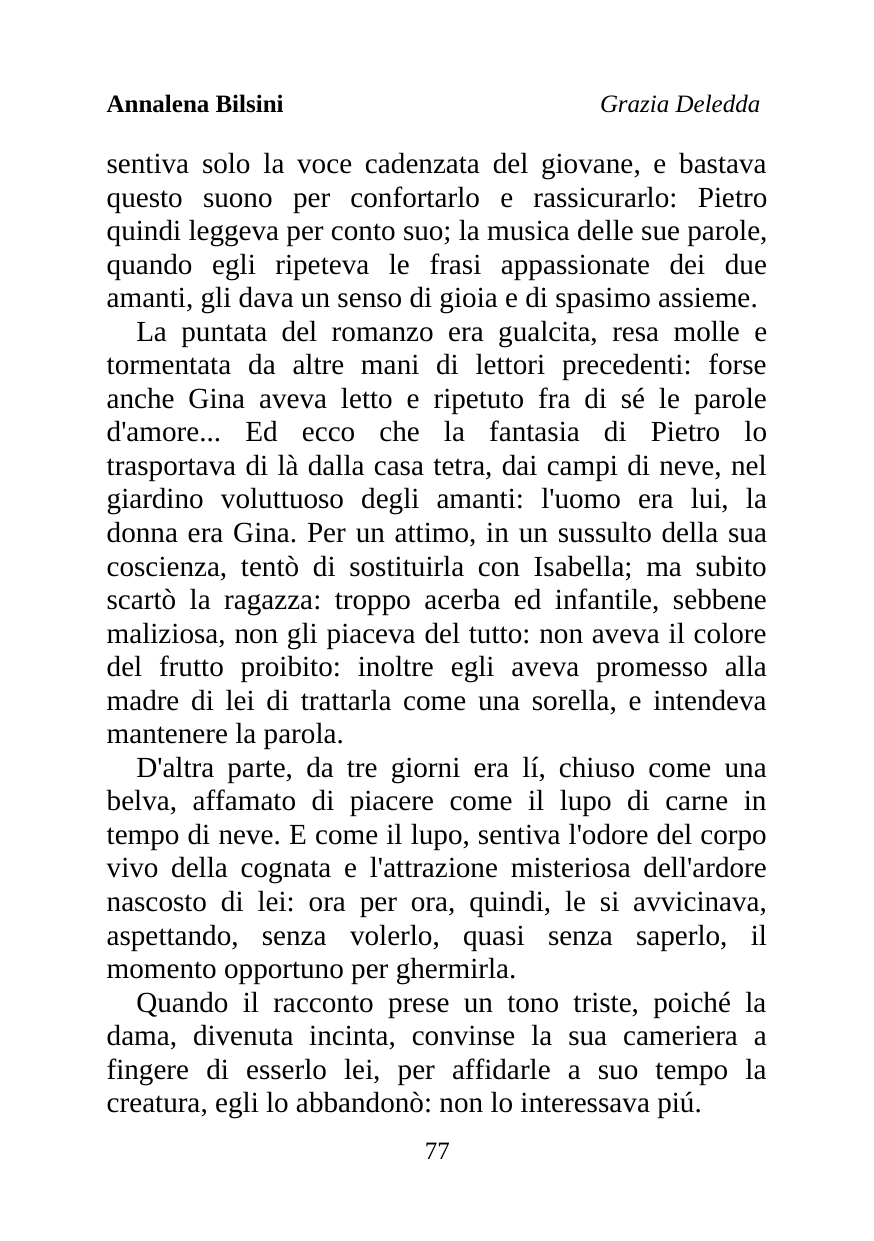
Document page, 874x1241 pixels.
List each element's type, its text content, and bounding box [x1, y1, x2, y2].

text sentiva solo la voce cadenzata del giovane, e bastava questo suono per confortarlo e rassicurarlo: Pietro quindi leggeva per conto suo; la musica delle sue parole, quando egli ripeteva le frasi appassionate dei due amanti, gli dava un senso di gioia e di spasimo assieme. [106, 146, 768, 314]
text La puntata del romanzo era gualcita, resa molle e tormentata da altre mani di lettori precedenti: forse anche Gina aveva letto e ripetuto fra di sé le parole d'amore... Ed ecco che la fantasia di Pietro lo trasportava di là dalla casa tetra, dai campi di neve, nel giardino voluttuoso degli amanti: l'uomo era lui, la donna era Gina. Per un attimo, in un sussulto della sua coscienza, tentò di sostituirla con Isabella; ma subito scartò la ragazza: troppo acerba ed infantile, sebbene maliziosa, non gli piaceva del tutto: non aveva il colore del frutto proibito: inoltre egli aveva promesso alla madre di lei di trattarla come una sorella, e intendeva mantenere la parola. [106, 314, 768, 750]
text Quando il racconto prese un tono triste, poiché la dama, divenuta incinta, convinse la sua cameriera a fingere di esserlo lei, per affidarle a suo tempo la creatura, egli lo abbandonò: non lo interessava piú. [106, 985, 768, 1119]
text D'altra parte, da tre giorni era lí, chiuso come una belva, affamato di piacere come il lupo di carne in tempo di neve. E come il lupo, sentiva l'odore del corpo vivo della cognata e l'attrazione misteriosa dell'ardore nascosto di lei: ora per ora, quindi, le si avvicinava, aspettando, senza volerlo, quasi senza saperlo, il momento opportuno per ghermirla. [106, 750, 768, 985]
